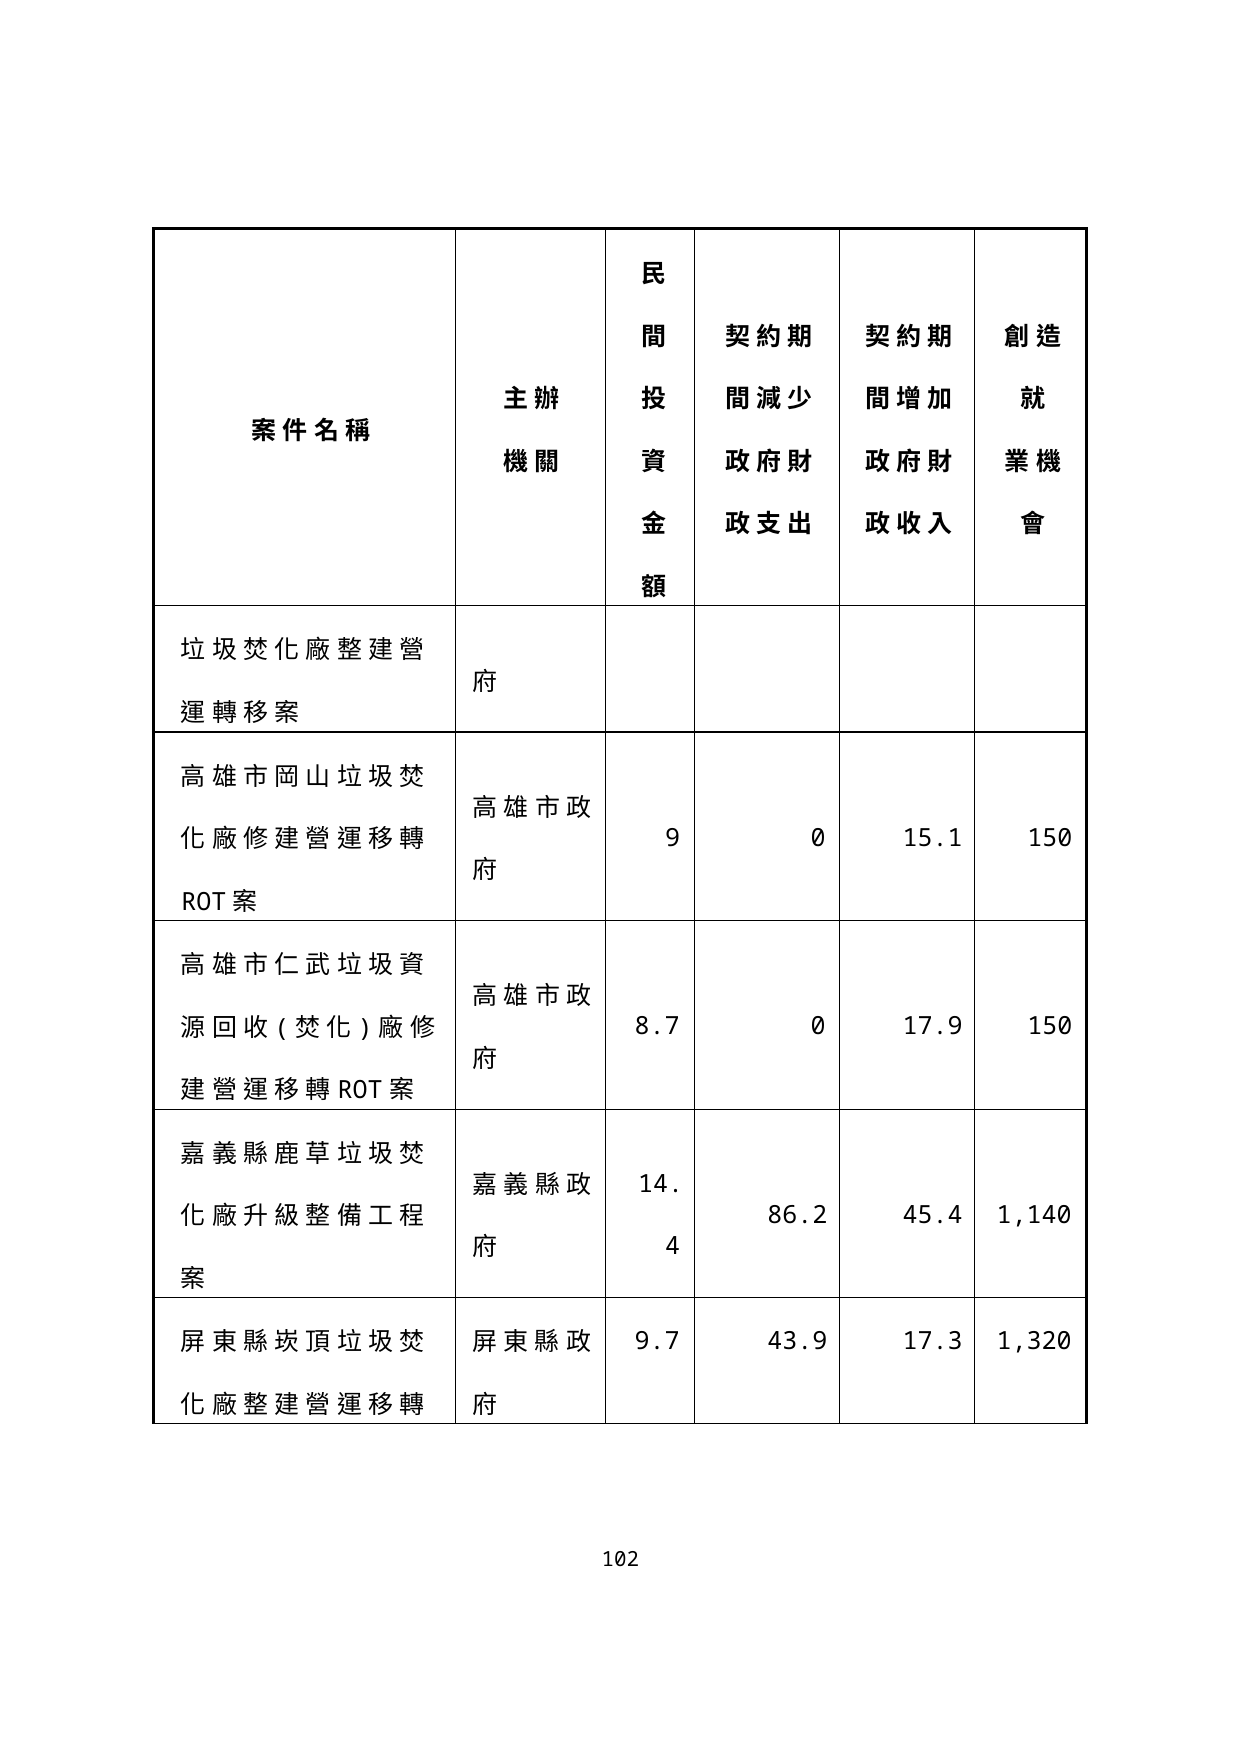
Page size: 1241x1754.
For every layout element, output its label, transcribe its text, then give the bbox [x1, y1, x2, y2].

table_cell 0 [695, 921, 839, 1108]
table_cell 高雄市政府 [456, 733, 605, 920]
table_cell 150 [975, 921, 1085, 1108]
table_header 創造就 業機會 [975, 230, 1085, 605]
table_header 契約期間增加政府財政收入 [840, 230, 974, 605]
table_cell 高雄市仁武垃圾資源回收(焚化)廠修建營運移轉ROT案 [155, 921, 455, 1108]
table_cell 嘉義縣鹿草垃圾焚化廠升級整備工程案 [155, 1110, 455, 1297]
table_cell [695, 606, 839, 731]
table_cell 86.2 [695, 1110, 839, 1297]
table_header 主辦 機關 [456, 230, 605, 605]
table_cell 屏東縣崁頂垃圾焚化廠整建營運移轉 [155, 1298, 455, 1423]
table_cell 17.3 [840, 1298, 974, 1423]
table_cell 1,140 [975, 1110, 1085, 1297]
table_cell 150 [975, 733, 1085, 920]
table_cell [606, 606, 694, 731]
table_cell 9 [606, 733, 694, 920]
table_header 契約期間減少政府財政支出 [695, 230, 839, 605]
table_cell 高雄市政府 [456, 921, 605, 1108]
table_cell [975, 606, 1085, 731]
table_cell 府 [456, 606, 605, 731]
table_cell 8.7 [606, 921, 694, 1108]
table_cell 43.9 [695, 1298, 839, 1423]
table_cell 高雄市岡山垃圾焚化廠修建營運移轉ROT案 [155, 733, 455, 920]
table_cell 0 [695, 733, 839, 920]
table_cell 45.4 [840, 1110, 974, 1297]
table_header 案件名稱 [155, 230, 455, 605]
table_cell 垃圾焚化廠整建營運轉移案 [155, 606, 455, 731]
table_cell 17.9 [840, 921, 974, 1108]
table_cell 1,320 [975, 1298, 1085, 1423]
table_cell 嘉義縣政府 [456, 1110, 605, 1297]
table_cell 15.1 [840, 733, 974, 920]
table_header 民間投資金額 [606, 230, 694, 605]
table_cell 9.7 [606, 1298, 694, 1423]
table_cell [840, 606, 974, 731]
table_cell 屏東縣政府 [456, 1298, 605, 1423]
table_cell 14.4 [606, 1110, 694, 1297]
